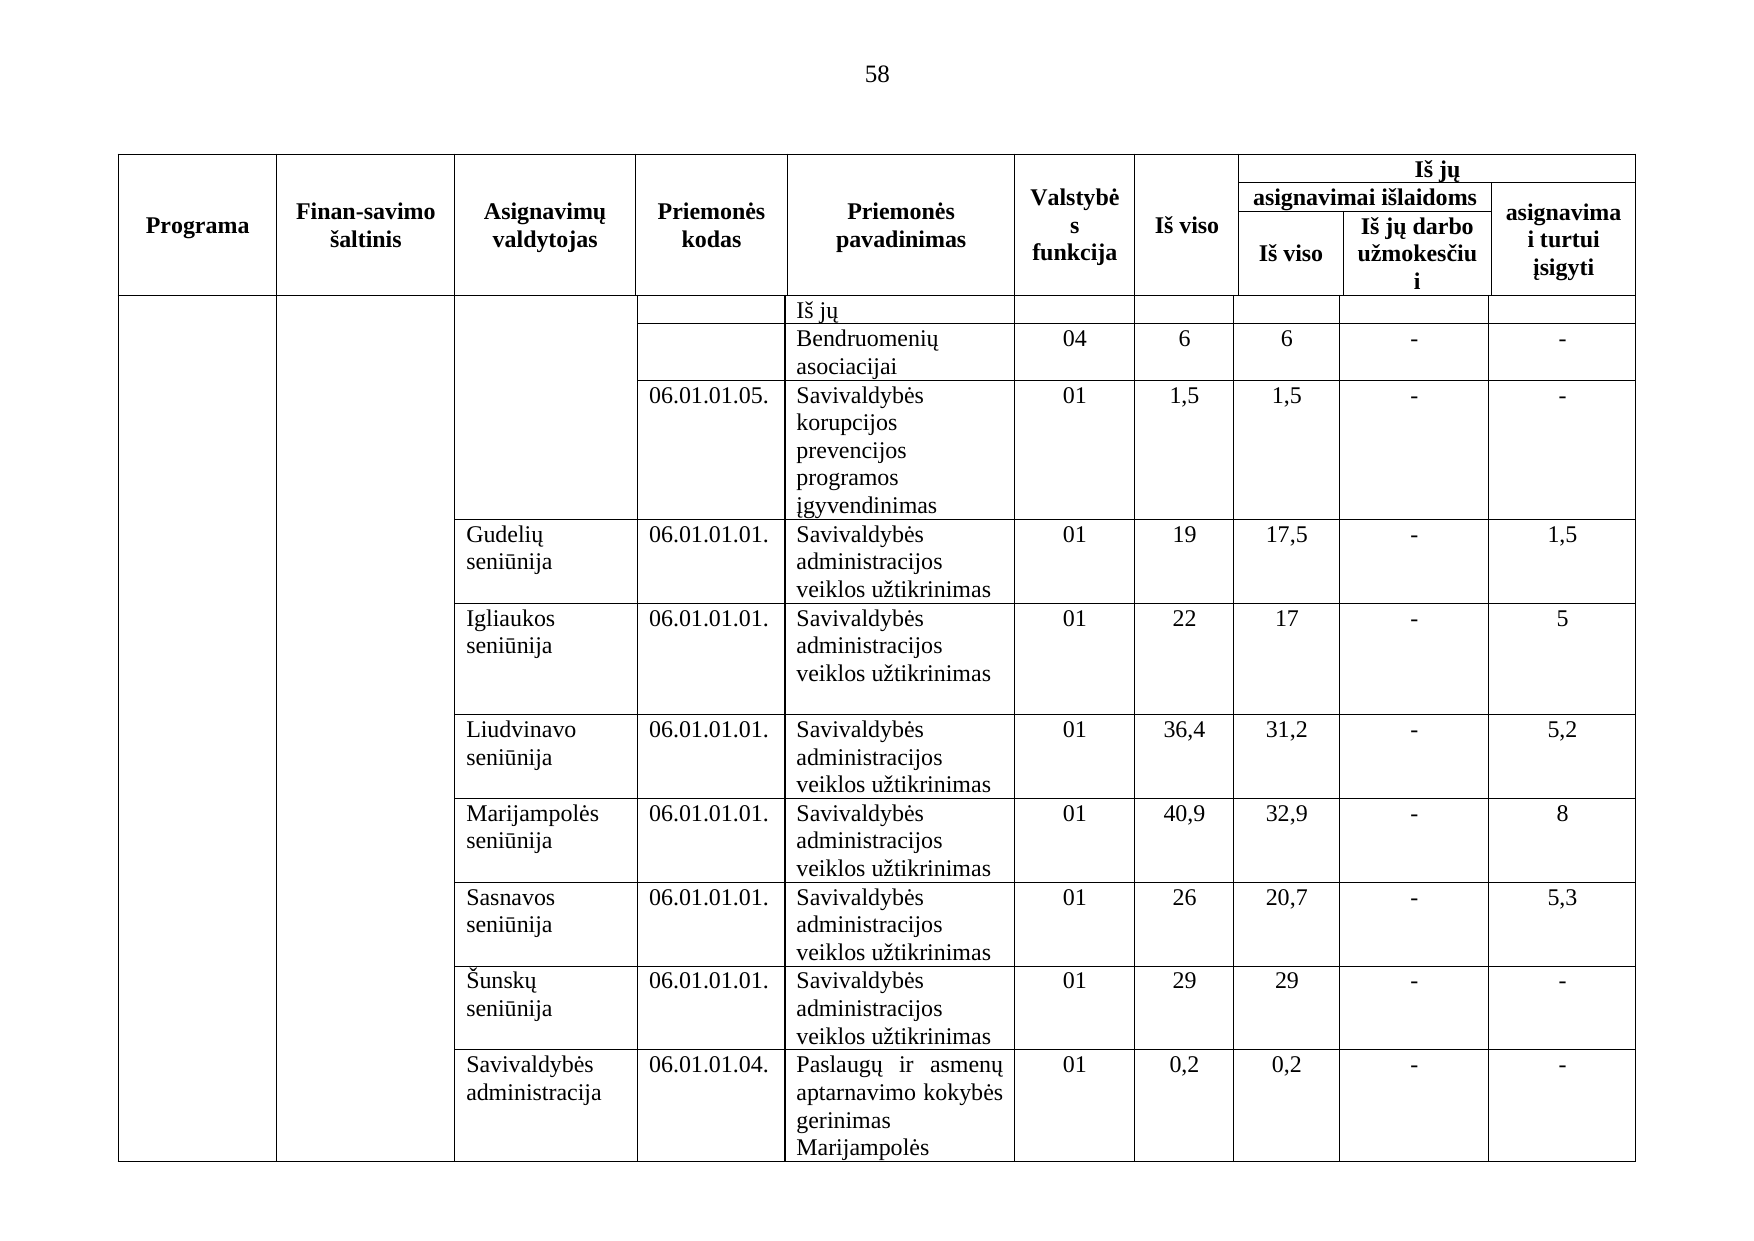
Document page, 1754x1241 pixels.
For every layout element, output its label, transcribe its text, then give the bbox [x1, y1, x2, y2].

table_cell 06.01.01.01. [638, 967, 784, 1049]
table_cell [455, 296, 637, 519]
table_cell - [1340, 883, 1488, 966]
table_cell 6 [1234, 324, 1339, 379]
table_cell Savivaldybės administracija [455, 1050, 637, 1161]
table_cell 06.01.01.01. [638, 604, 784, 714]
table_cell - [1340, 799, 1488, 882]
table_cell [119, 714, 276, 1161]
table_cell Paslaugų ir asmenų aptarnavimo kokybės gerinimas Marijampolės [786, 1050, 1014, 1161]
table_cell 01 [1015, 604, 1134, 714]
table_header Iš viso [1135, 155, 1238, 295]
table_cell 06.01.01.04. [638, 1050, 784, 1161]
table_cell 06.01.01.01. [638, 715, 784, 798]
table_header Asignavimų valdytojas [455, 155, 635, 295]
table_cell 5,2 [1489, 715, 1635, 798]
table_cell Iš jų [786, 296, 1014, 323]
table_cell 29 [1135, 967, 1233, 1049]
table_cell 5 [1489, 604, 1635, 714]
table_cell Savivaldybės korupcijos prevencijos programos įgyvendinimas [786, 381, 1014, 519]
table_cell - [1340, 967, 1488, 1049]
table_cell 01 [1015, 799, 1134, 882]
table_cell 01 [1015, 715, 1134, 798]
table_cell 5,3 [1489, 883, 1635, 966]
table_cell 01 [1015, 967, 1134, 1049]
table_cell 01 [1015, 1050, 1134, 1161]
table_cell [119, 296, 276, 714]
table_cell [1489, 296, 1635, 323]
table_cell - [1340, 381, 1488, 519]
table_cell [1234, 296, 1339, 323]
table_cell 20,7 [1234, 883, 1339, 966]
table_cell 1,5 [1135, 381, 1233, 519]
table_cell [1015, 296, 1134, 323]
table_cell 17 [1234, 604, 1339, 714]
table_cell 36,4 [1135, 715, 1233, 798]
table_cell Gudelių seniūnija [455, 520, 637, 602]
table_cell 32,9 [1234, 799, 1339, 882]
table_cell 1,5 [1234, 381, 1339, 519]
table_header Valstybės funkcija [1015, 155, 1134, 295]
table_header Finan-savimo šaltinis [277, 155, 454, 295]
table_cell [1340, 296, 1488, 323]
table_header Priemonės kodas [636, 155, 787, 295]
table_cell Šunskų seniūnija [455, 967, 637, 1049]
table_cell - [1340, 1050, 1488, 1161]
table_cell - [1489, 1050, 1635, 1161]
table_cell 26 [1135, 883, 1233, 966]
table_cell Liudvinavo seniūnija [455, 715, 637, 798]
table_cell - [1489, 324, 1635, 379]
table_cell - [1489, 381, 1635, 519]
table_cell - [1340, 324, 1488, 379]
table_cell Savivaldybės administracijos veiklos užtikrinimas [786, 967, 1014, 1049]
table_cell [277, 296, 454, 1161]
table_cell 0,2 [1234, 1050, 1339, 1161]
table_cell - [1340, 715, 1488, 798]
table_cell 06.01.01.01. [638, 520, 784, 602]
table_header Programa [119, 155, 276, 295]
table_cell 6 [1135, 324, 1233, 379]
table_cell - [1489, 967, 1635, 1049]
table_cell Savivaldybės administracijos veiklos užtikrinimas [786, 799, 1014, 882]
table_cell Savivaldybės administracijos veiklos užtikrinimas [786, 520, 1014, 602]
table_cell 1,5 [1489, 520, 1635, 602]
table_cell Iš jų darbo užmokesčiui [1344, 212, 1491, 295]
table_cell 17,5 [1234, 520, 1339, 602]
table_header Priemonės pavadinimas [788, 155, 1014, 295]
table_cell [638, 324, 784, 379]
table_cell 40,9 [1135, 799, 1233, 882]
table_cell 01 [1015, 381, 1134, 519]
table_cell 01 [1015, 520, 1134, 602]
table_cell Igliaukos seniūnija [455, 604, 637, 714]
table_cell 19 [1135, 520, 1233, 602]
table_cell 01 [1015, 883, 1134, 966]
table_cell Bendruomenių asociacijai [786, 324, 1014, 379]
table_cell Savivaldybės administracijos veiklos užtikrinimas [786, 604, 1014, 714]
table_cell 31,2 [1234, 715, 1339, 798]
table_cell 22 [1135, 604, 1233, 714]
table_cell 8 [1489, 799, 1635, 882]
table_cell [638, 296, 784, 323]
table_cell Iš viso [1239, 212, 1343, 295]
table_cell 06.01.01.05. [638, 381, 784, 519]
table_cell 0,2 [1135, 1050, 1233, 1161]
table_cell 29 [1234, 967, 1339, 1049]
table_cell Sasnavos seniūnija [455, 883, 637, 966]
table_cell - [1340, 520, 1488, 602]
table_cell 04 [1015, 324, 1134, 379]
table_cell 06.01.01.01. [638, 799, 784, 882]
table_header Iš jų [1239, 155, 1635, 182]
table_cell asignavimai turtui įsigyti [1492, 183, 1635, 295]
table_cell - [1340, 604, 1488, 714]
table_cell 06.01.01.01. [638, 883, 784, 966]
table_cell Marijampolės seniūnija [455, 799, 637, 882]
table_cell Savivaldybės administracijos veiklos užtikrinimas [786, 715, 1014, 798]
table_cell asignavimai išlaidoms [1239, 183, 1491, 211]
table_cell [1135, 296, 1233, 323]
table_cell Savivaldybės administracijos veiklos užtikrinimas [786, 883, 1014, 966]
